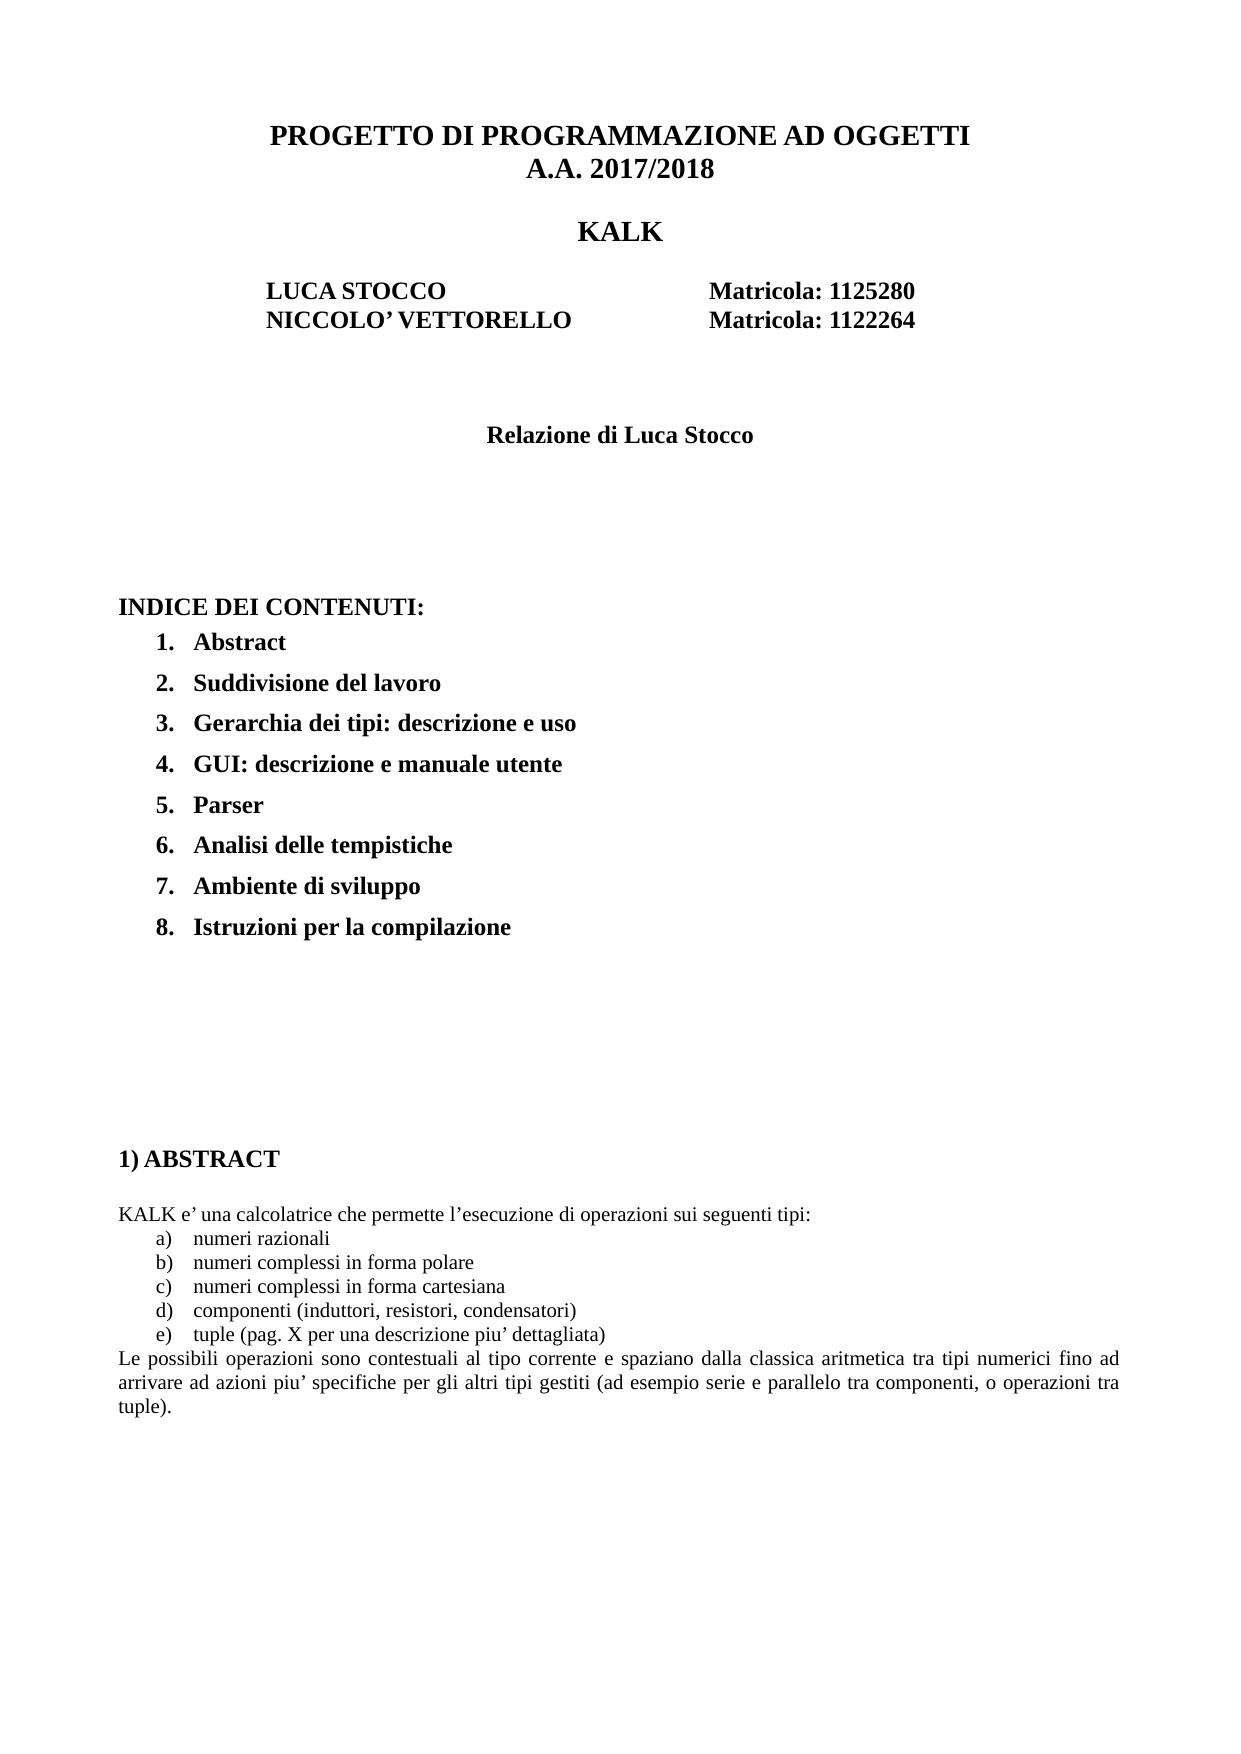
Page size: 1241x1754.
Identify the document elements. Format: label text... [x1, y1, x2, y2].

text KALK e’ una calcolatrice che permette l’esecuzione di operazioni sui seguenti tipi: [118, 1202, 1122, 1226]
list Istruzioni per la compilazione [156, 912, 1122, 940]
text Le possibili operazioni sono contestuali al tipo corrente e spaziano dalla classica aritmetica tra tipi numerici fino ad arrivare ad azioni piu’ specifiche per gli altri tipi gestiti (ad esempio serie e parallelo tra componenti, o operazioni tra tuple). [118, 1346, 1122, 1418]
list GUI: descrizione e manuale utente [156, 749, 1122, 778]
text PROGETTO DI PROGRAMMAZIONE AD OGGETTI [118, 118, 1122, 152]
list Parser [156, 790, 1122, 818]
list Gerarchia dei tipi: descrizione e uso [156, 708, 1122, 737]
list Abstract [156, 627, 1122, 656]
text INDICE DEI CONTENUTI: [118, 592, 1122, 621]
text KALK [118, 214, 1122, 247]
text NICCOLO’ VETTORELLO Matricola: 1122264 [118, 305, 1122, 334]
list Suddivisione del lavoro [156, 668, 1122, 697]
list numeri complessi in forma polare [156, 1250, 1122, 1274]
text LUCA STOCCO Matricola: 1125280 [118, 276, 1122, 305]
text Relazione di Luca Stocco [118, 420, 1122, 449]
text A.A. 2017/2018 [118, 152, 1122, 185]
list Analisi delle tempistiche [156, 830, 1122, 859]
text 1) ABSTRACT [118, 1144, 1122, 1173]
list Ambiente di sviluppo [156, 871, 1122, 900]
list numeri razionali [156, 1226, 1122, 1250]
list tuple (pag. X per una descrizione piu’ dettagliata) [156, 1322, 1122, 1346]
list numeri complessi in forma cartesiana [156, 1274, 1122, 1298]
list componenti (induttori, resistori, condensatori) [156, 1298, 1122, 1322]
